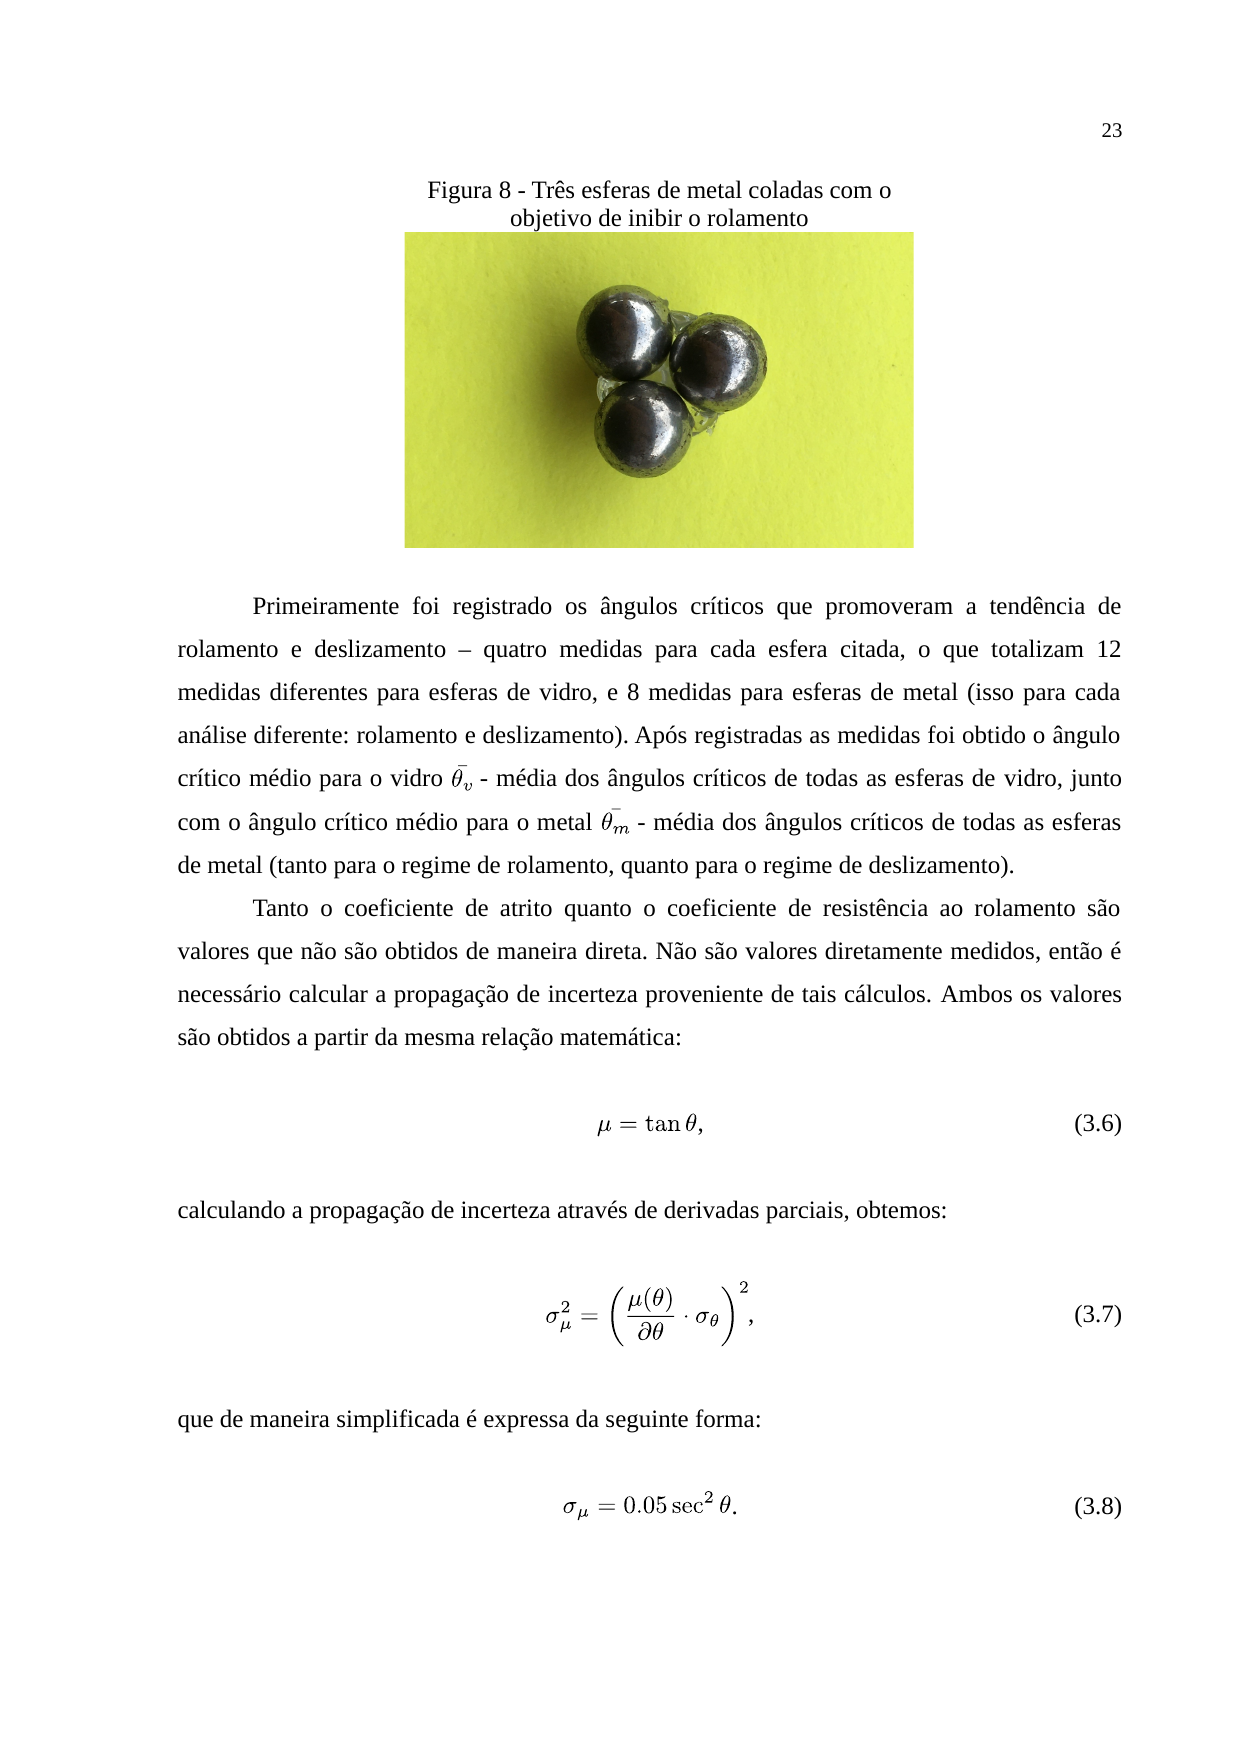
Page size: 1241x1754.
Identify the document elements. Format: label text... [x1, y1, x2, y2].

text Tanto o coeficiente de atrito quanto o coeficiente de resistência ao rolamento são valores que não são obtidos de maneira direta. Não são valores diretamente medidos, então é necessário calcular a propagação de incerteza proveniente de tais cálculos. Ambos os valores são obtidos a partir da mesma relação matemática: [177, 893, 1122, 1051]
text calculando a propagação de incerteza através de derivadas parciais, obtemos: [177, 1195, 1122, 1224]
text Figura 8 - Três esferas de metal coladas com o objetivo de inibir o rolamento [404, 175, 914, 232]
text , (3.6) [177, 1108, 1122, 1137]
picture [517, 341, 814, 407]
text Primeiramente foi registrado os ângulos críticos que promoveram a tendência de rolamento e deslizamento – quatro medidas para cada esfera citada, o que totalizam 12 medidas diferentes para esferas de vidro, e 8 medidas para esferas de metal (isso para cada análise diferente: rolamento e deslizamento). Após registradas as medidas foi obtido o ângulo crítico médio para o vidro - média dos ângulos críticos de todas as esferas de vidro, junto com o ângulo crítico médio para o metal - média dos ângulos críticos de todas as esferas de metal (tanto para o regime de rolamento, quanto para o regime de deslizamento). [177, 591, 1122, 878]
text . (3.8) [177, 1490, 1122, 1521]
text , (3.7) [177, 1281, 1122, 1346]
text que de maneira simplificada é expressa da seguinte forma: [177, 1404, 1122, 1433]
